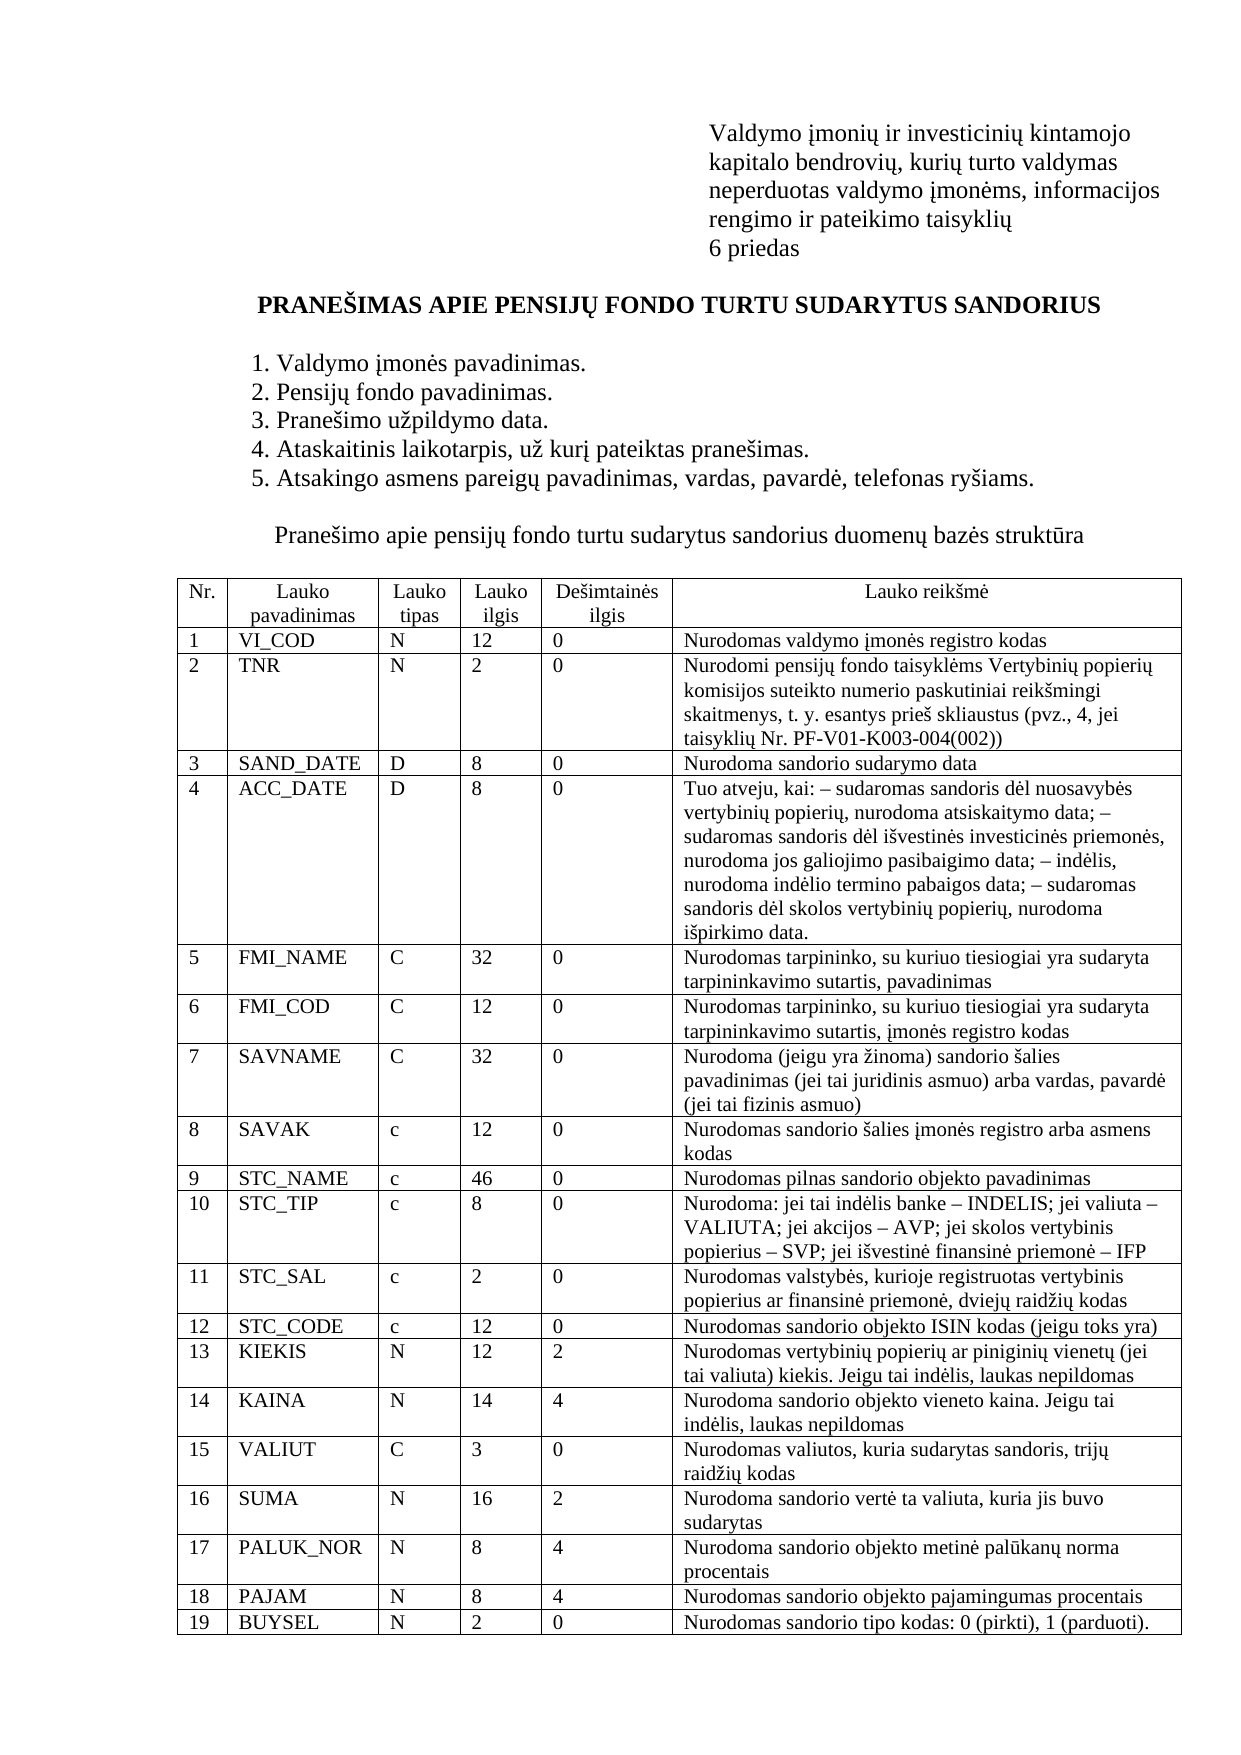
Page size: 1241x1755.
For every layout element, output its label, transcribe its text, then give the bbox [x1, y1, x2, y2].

table_cell 0 [542, 1044, 672, 1116]
table_cell 32 [461, 1044, 541, 1116]
table_cell 18 [178, 1585, 227, 1608]
table_cell 0 [542, 1314, 672, 1338]
table_cell Nurodomas sandorio tipo kodas: 0 (pirkti), 1 (parduoti). [673, 1610, 1181, 1634]
table_cell c [379, 1166, 460, 1190]
table_cell 8 [178, 1117, 227, 1165]
table_cell 0 [542, 1117, 672, 1165]
table_cell 0 [542, 1610, 672, 1634]
table_cell 46 [461, 1166, 541, 1190]
table_cell 7 [178, 1044, 227, 1116]
table_cell Nurodomas sandorio objekto ISIN kodas (jeigu toks yra) [673, 1314, 1181, 1338]
table_cell 6 [178, 995, 227, 1043]
table_cell Nurodomi pensijų fondo taisyklėms Vertybinių popierių komisijos suteikto numerio paskutiniai reikšmingi skaitmenys, t. y. esantys prieš skliaustus (pvz., 4, jei taisyklių Nr. PF-V01-K003-004(002)) [673, 654, 1181, 750]
text 3. Pranešimo užpildymo data. [177, 406, 1181, 434]
table_cell N [379, 1535, 460, 1583]
table_cell FMI_COD [228, 995, 378, 1043]
table_cell D [379, 776, 460, 944]
text 5. Atsakingo asmens pareigų pavadinimas, vardas, pavardė, telefonas ryšiams. [177, 463, 1181, 492]
table_header Lauko reikšmė [673, 579, 1181, 627]
table_cell 4 [542, 1388, 672, 1436]
table_cell Nurodoma sandorio sudarymo data [673, 751, 1181, 775]
table_cell N [379, 1388, 460, 1436]
table_cell Nurodoma: jei tai indėlis banke – INDELIS; jei valiuta – VALIUTA; jei akcijos – AVP; jei skolos vertybinis popierius – SVP; jei išvestinė finansinė priemonė – IFP [673, 1191, 1181, 1263]
table_cell 16 [178, 1486, 227, 1534]
table_cell 14 [461, 1388, 541, 1436]
table_cell 32 [461, 945, 541, 993]
table_cell 5 [178, 945, 227, 993]
table_cell 3 [461, 1437, 541, 1485]
table_cell Nurodomas pilnas sandorio objekto pavadinimas [673, 1166, 1181, 1190]
table_cell Nurodoma (jeigu yra žinoma) sandorio šalies pavadinimas (jei tai juridinis asmuo) arba vardas, pavardė (jei tai fizinis asmuo) [673, 1044, 1181, 1116]
text Pranešimo apie pensijų fondo turtu sudarytus sandorius duomenų bazės struktūra [177, 521, 1181, 549]
table_cell 16 [461, 1486, 541, 1534]
table_cell 12 [461, 628, 541, 652]
table_cell SAVNAME [228, 1044, 378, 1116]
table_cell C [379, 1044, 460, 1116]
text neperduotas valdymo įmonėms, informacijos [177, 176, 1181, 204]
table_cell PAJAM [228, 1585, 378, 1608]
table_cell KAINA [228, 1388, 378, 1436]
table_cell Nurodomas vertybinių popierių ar piniginių vienetų (jei tai valiuta) kiekis. Jeigu tai indėlis, laukas nepildomas [673, 1339, 1181, 1387]
table_cell 0 [542, 751, 672, 775]
table_cell 2 [461, 1264, 541, 1312]
table_cell 8 [461, 751, 541, 775]
table_cell N [379, 1486, 460, 1534]
text rengimo ir pateikimo taisyklių [177, 204, 1181, 233]
table_cell 2 [461, 1610, 541, 1634]
table_cell BUYSEL [228, 1610, 378, 1634]
table_cell Nurodoma sandorio vertė ta valiuta, kuria jis buvo sudarytas [673, 1486, 1181, 1534]
text 6 priedas [177, 233, 1181, 262]
table_cell 0 [542, 1166, 672, 1190]
table_cell Tuo atveju, kai: – sudaromas sandoris dėl nuosavybės vertybinių popierių, nurodoma atsiskaitymo data; – sudaromas sandoris dėl išvestinės investicinės priemonės, nurodoma jos galiojimo pasibaigimo data; – indėlis, nurodoma indėlio termino pabaigos data; – sudaromas sandoris dėl skolos vertybinių popierių, nurodoma išpirkimo data. [673, 776, 1181, 944]
table_cell 4 [542, 1585, 672, 1608]
table_cell TNR [228, 654, 378, 750]
table_cell c [379, 1314, 460, 1338]
table_cell 2 [542, 1339, 672, 1387]
table_cell 8 [461, 1191, 541, 1263]
table_cell 9 [178, 1166, 227, 1190]
text 2. Pensijų fondo pavadinimas. [177, 377, 1181, 406]
table_cell STC_CODE [228, 1314, 378, 1338]
table_cell Nurodomas sandorio šalies įmonės registro arba asmens kodas [673, 1117, 1181, 1165]
table_cell STC_TIP [228, 1191, 378, 1263]
table_cell 12 [461, 1117, 541, 1165]
text 4. Ataskaitinis laikotarpis, už kurį pateiktas pranešimas. [177, 434, 1181, 463]
table_cell 17 [178, 1535, 227, 1583]
table_cell N [379, 1585, 460, 1608]
table_cell 1 [178, 628, 227, 652]
table_cell Nurodomas sandorio objekto pajamingumas procentais [673, 1585, 1181, 1608]
table_cell Nurodoma sandorio objekto metinė palūkanų norma procentais [673, 1535, 1181, 1583]
table_cell 2 [542, 1486, 672, 1534]
text Valdymo įmonių ir investicinių kintamojo [177, 118, 1181, 147]
table_cell D [379, 751, 460, 775]
table_header Lauko tipas [379, 579, 460, 627]
table_cell 15 [178, 1437, 227, 1485]
table_cell 8 [461, 1535, 541, 1583]
table_cell N [379, 1610, 460, 1634]
table_cell C [379, 1437, 460, 1485]
table_cell 3 [178, 751, 227, 775]
table_cell ACC_DATE [228, 776, 378, 944]
table_cell STC_NAME [228, 1166, 378, 1190]
table_cell 0 [542, 995, 672, 1043]
table_cell c [379, 1264, 460, 1312]
table_cell C [379, 945, 460, 993]
table_cell 0 [542, 776, 672, 944]
table_header Dešimtainės ilgis [542, 579, 672, 627]
table_cell 0 [542, 1191, 672, 1263]
table_cell PALUK_NOR [228, 1535, 378, 1583]
table_cell 8 [461, 1585, 541, 1608]
table_cell 13 [178, 1339, 227, 1387]
table_cell 12 [461, 995, 541, 1043]
table_header Lauko ilgis [461, 579, 541, 627]
table_cell Nurodoma sandorio objekto vieneto kaina. Jeigu tai indėlis, laukas nepildomas [673, 1388, 1181, 1436]
table_cell 11 [178, 1264, 227, 1312]
text kapitalo bendrovių, kurių turto valdymas [177, 147, 1181, 176]
table_cell SUMA [228, 1486, 378, 1534]
table_cell 4 [542, 1535, 672, 1583]
table_cell Nurodomas valdymo įmonės registro kodas [673, 628, 1181, 652]
table_cell 8 [461, 776, 541, 944]
table_cell SAVAK [228, 1117, 378, 1165]
table_cell 12 [461, 1339, 541, 1387]
table_cell Nurodomas valiutos, kuria sudarytas sandoris, trijų raidžių kodas [673, 1437, 1181, 1485]
table_cell 14 [178, 1388, 227, 1436]
table_cell 4 [178, 776, 227, 944]
table_cell 2 [461, 654, 541, 750]
table_cell STC_SAL [228, 1264, 378, 1312]
table_cell VI_COD [228, 628, 378, 652]
text PRANEŠIMAS APIE PENSIJŲ FONDO TURTU SUDARYTUS SANDORIUS [177, 291, 1181, 319]
table_cell N [379, 654, 460, 750]
table_cell 0 [542, 1264, 672, 1312]
table_cell 12 [178, 1314, 227, 1338]
table_cell c [379, 1117, 460, 1165]
table_cell 0 [542, 945, 672, 993]
table_cell Nurodomas tarpininko, su kuriuo tiesiogiai yra sudaryta tarpininkavimo sutartis, įmonės registro kodas [673, 995, 1181, 1043]
table_cell N [379, 1339, 460, 1387]
table_header Lauko pavadinimas [228, 579, 378, 627]
table_cell VALIUT [228, 1437, 378, 1485]
table_cell N [379, 628, 460, 652]
table_cell KIEKIS [228, 1339, 378, 1387]
table_cell 19 [178, 1610, 227, 1634]
table_cell FMI_NAME [228, 945, 378, 993]
table_cell 0 [542, 1437, 672, 1485]
table_cell Nurodomas valstybės, kurioje registruotas vertybinis popierius ar finansinė priemonė, dviejų raidžių kodas [673, 1264, 1181, 1312]
table_cell Nurodomas tarpininko, su kuriuo tiesiogiai yra sudaryta tarpininkavimo sutartis, pavadinimas [673, 945, 1181, 993]
table_cell SAND_DATE [228, 751, 378, 775]
text 1. Valdymo įmonės pavadinimas. [177, 348, 1181, 377]
table_cell 0 [542, 654, 672, 750]
table_cell 10 [178, 1191, 227, 1263]
table_cell C [379, 995, 460, 1043]
table_cell 0 [542, 628, 672, 652]
table_cell 2 [178, 654, 227, 750]
table_cell 12 [461, 1314, 541, 1338]
table_cell c [379, 1191, 460, 1263]
table_header Nr. [178, 579, 227, 627]
